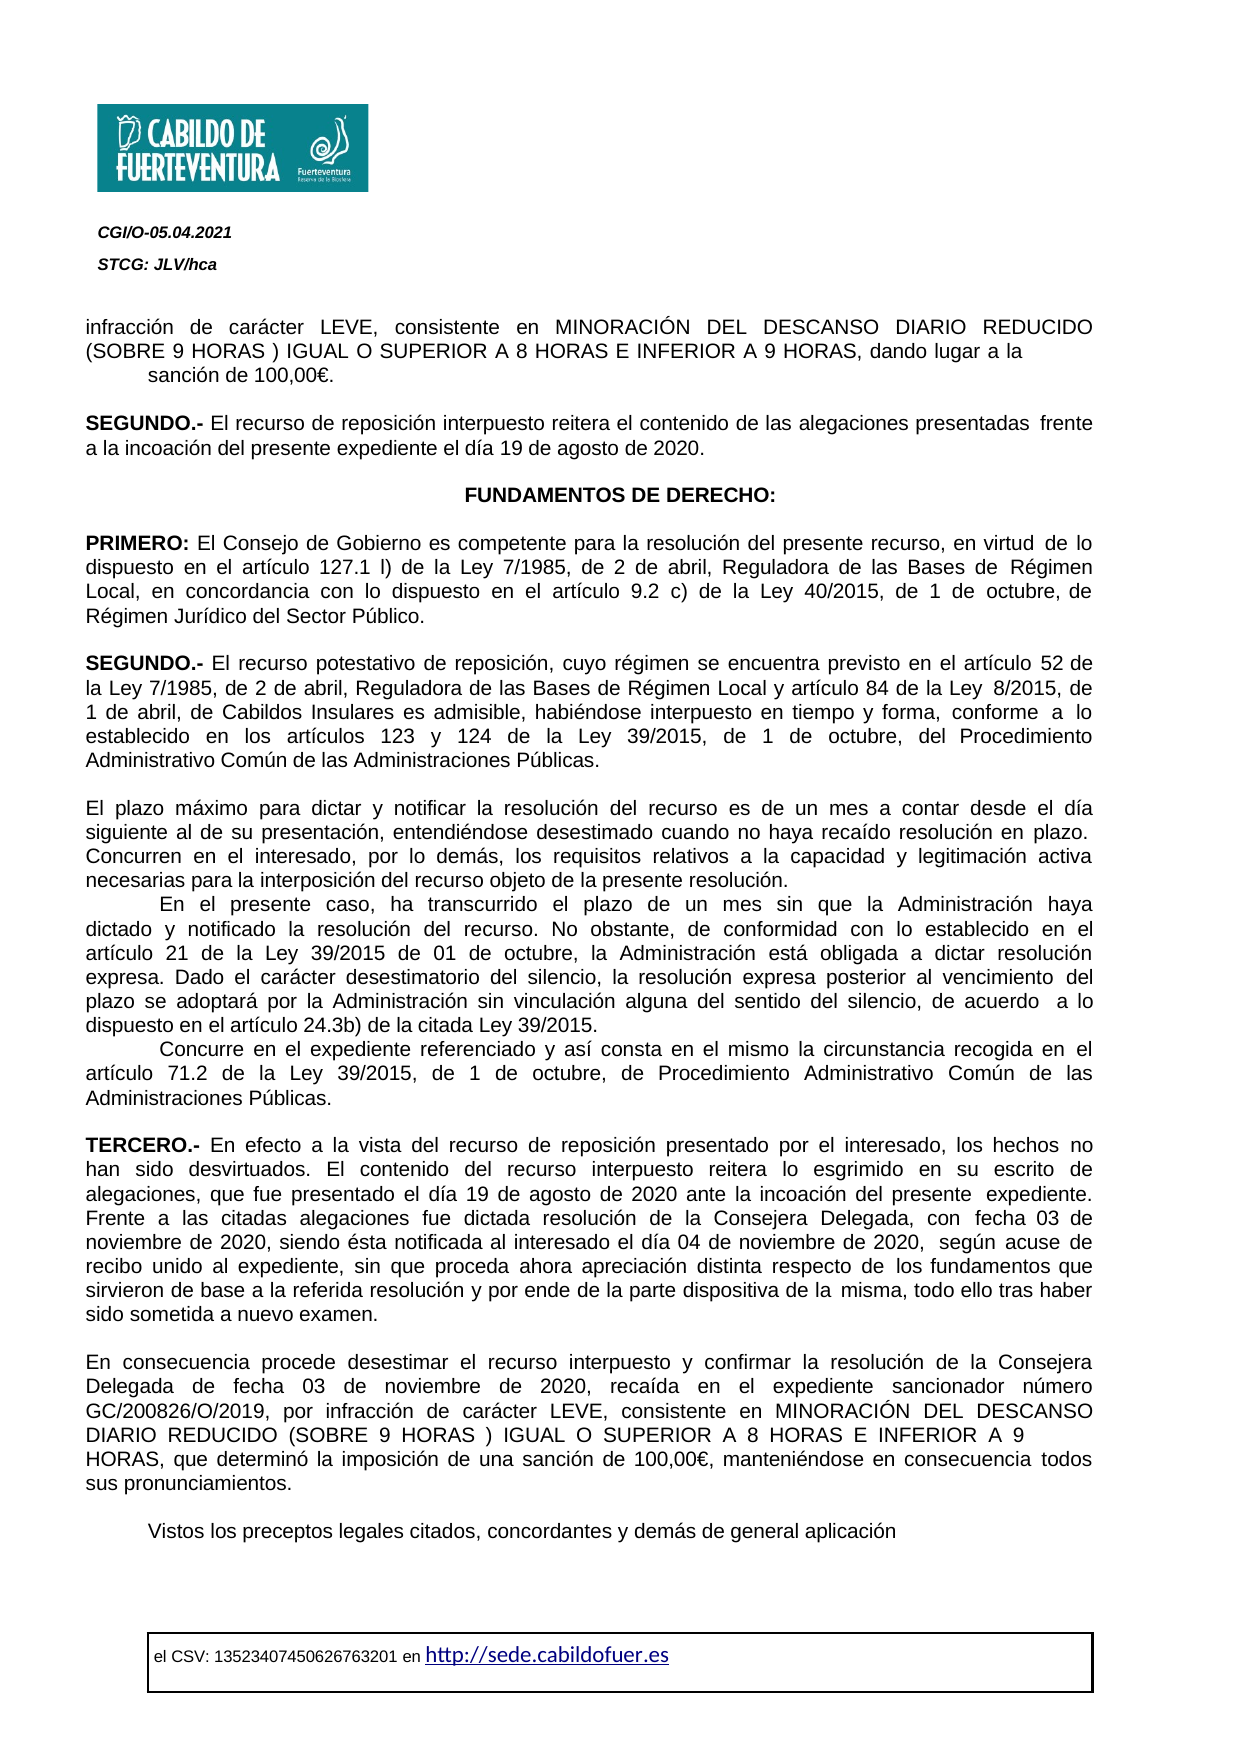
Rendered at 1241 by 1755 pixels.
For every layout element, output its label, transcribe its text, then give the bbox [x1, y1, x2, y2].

text TERCERO.- En efecto a la vista del recurso de reposición presentado por el interesado, los hechos no han sido desvirtuados. El contenido del recurso interpuesto reitera lo esgrimido en su escrito de alegaciones, que fue presentado el día 19 de agosto de 2020 ante la incoación del presente expediente. Frente a las citadas alegaciones fue dictada resolución de la Consejera Delegada, con fecha 03 de noviembre de 2020, siendo ésta notificada al interesado el día 04 de noviembre de 2020, según acuse de recibo unido al expediente, sin que proceda ahora apreciación distinta respecto de los fundamentos que sirvieron de base a la referida resolución y por ende de la parte dispositiva de la misma, todo ello tras haber sido sometida a nuevo examen. [85, 1133, 1093, 1326]
text Concurren en el interesado, por lo demás, los requisitos relativos a la capacidad y legitimación activa necesarias para la interposición del recurso objeto de la presente resolución. [85, 844, 1093, 892]
text sanción de 100,00€. [148, 363, 1107, 387]
text En consecuencia procede desestimar el recurso interpuesto y confirmar la resolución de la Consejera Delegada de fecha 03 de noviembre de 2020, recaída en el expediente sancionador número GC/200826/O/2019, por infracción de carácter LEVE, consistente en MINORACIÓN DEL DESCANSO DIARIO REDUCIDO (SOBRE 9 HORAS ) IGUAL O SUPERIOR A 8 HORAS E INFERIOR A 9 [85, 1350, 1093, 1447]
text SEGUNDO.- El recurso de reposición interpuesto reitera el contenido de las alegaciones presentadas frente a la incoación del presente expediente el día 19 de agosto de 2020. [85, 411, 1093, 459]
text En el presente caso, ha transcurrido el plazo de un mes sin que la Administración haya dictado y notificado la resolución del recurso. No obstante, de conformidad con lo establecido en el artículo 21 de la Ley 39/2015 de 01 de octubre, la Administración está obligada a dictar resolución expresa. Dado el carácter desestimatorio del silencio, la resolución expresa posterior al vencimiento del plazo se adoptará por la Administración sin vinculación alguna del sentido del silencio, de acuerdo a lo dispuesto en el artículo 24.3b) de la citada Ley 39/2015. [85, 892, 1093, 1037]
text El plazo máximo para dictar y notificar la resolución del recurso es de un mes a contar desde el día siguiente al de su presentación, entendiéndose desestimado cuando no haya recaído resolución en plazo. [85, 796, 1093, 844]
subtitle FUNDAMENTOS DE DERECHO: [463, 483, 778, 507]
text Vistos los preceptos legales citados, concordantes y demás de general aplicación [148, 1519, 1107, 1543]
text infracción de carácter LEVE, consistente en MINORACIÓN DEL DESCANSO DIARIO REDUCIDO (SOBRE 9 HORAS ) IGUAL O SUPERIOR A 8 HORAS E INFERIOR A 9 HORAS, dando lugar a la [85, 315, 1093, 363]
text SEGUNDO.- El recurso potestativo de reposición, cuyo régimen se encuentra previsto en el artículo 52 de la Ley 7/1985, de 2 de abril, Reguladora de las Bases de Régimen Local y artículo 84 de la Ley 8/2015, de 1 de abril, de Cabildos Insulares es admisible, habiéndose interpuesto en tiempo y forma, conforme a lo establecido en los artículos 123 y 124 de la Ley 39/2015, de 1 de octubre, del Procedimiento Administrativo Común de las Administraciones Públicas. [85, 651, 1093, 772]
text PRIMERO: El Consejo de Gobierno es competente para la resolución del presente recurso, en virtud de lo dispuesto en el artículo 127.1 l) de la Ley 7/1985, de 2 de abril, Reguladora de las Bases de Régimen Local, en concordancia con lo dispuesto en el artículo 9.2 c) de la Ley 40/2015, de 1 de octubre, de Régimen Jurídico del Sector Público. [85, 531, 1093, 627]
text HORAS, que determinó la imposición de una sanción de 100,00€, manteniéndose en consecuencia todos sus pronunciamientos. [85, 1447, 1093, 1495]
text Concurre en el expediente referenciado y así consta en el mismo la circunstancia recogida en el artículo 71.2 de la Ley 39/2015, de 1 de octubre, de Procedimiento Administrativo Común de las Administraciones Públicas. [85, 1037, 1093, 1109]
